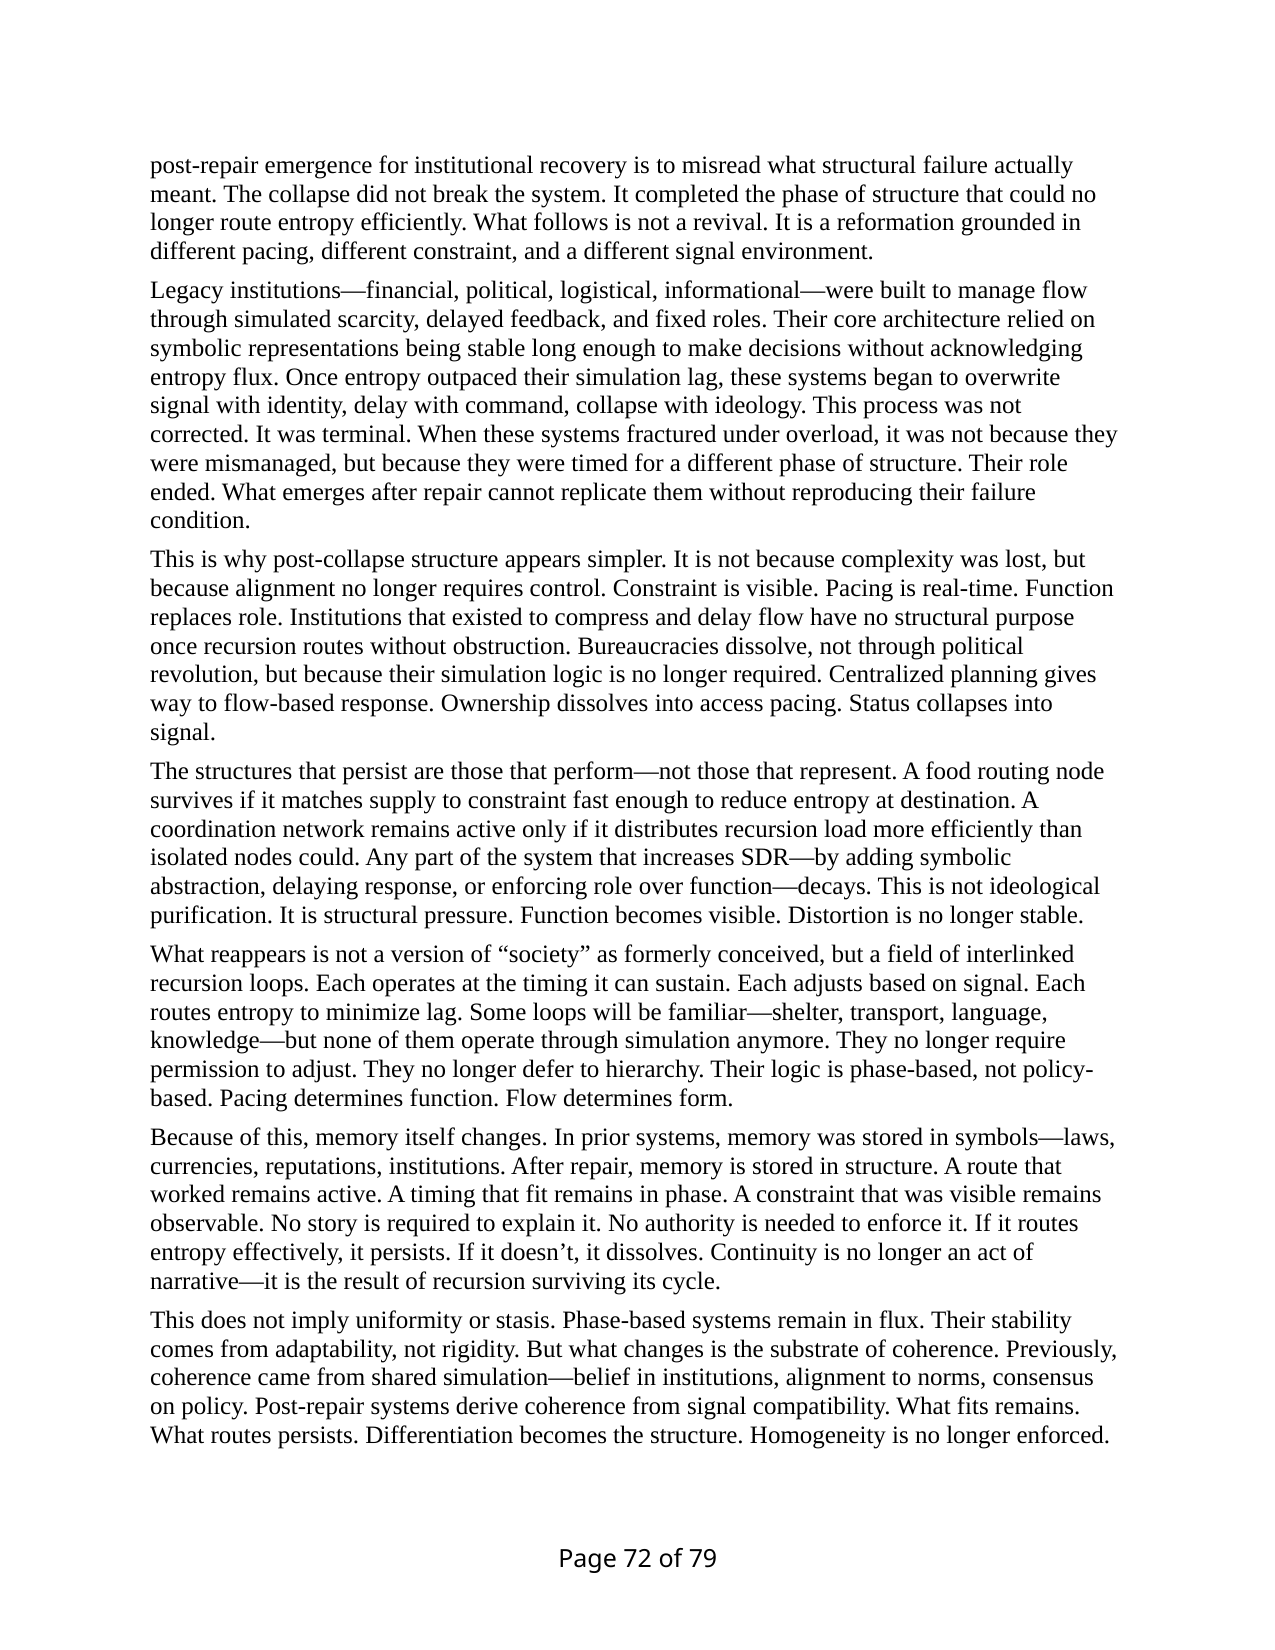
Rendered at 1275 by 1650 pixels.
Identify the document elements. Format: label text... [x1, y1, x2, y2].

text This is why post-collapse structure appears simpler. It is not because complexity was lost, but because alignment no longer requires control. Constraint is visible. Pacing is real-time. Function replaces role. Institutions that existed to compress and delay flow have no structural purpose once recursion routes without obstruction. Bureaucracies dissolve, not through political revolution, but because their simulation logic is no longer required. Centralized planning gives way to flow-based response. Ownership dissolves into access pacing. Status collapses into signal. [150, 544, 1125, 746]
text post-repair emergence for institutional recovery is to misread what structural failure actually meant. The collapse did not break the system. It completed the phase of structure that could no longer route entropy efficiently. What follows is not a revival. It is a reformation grounded in different pacing, different constraint, and a different signal environment. [150, 150, 1125, 265]
text This does not imply uniformity or stasis. Phase-based systems remain in flux. Their stability comes from adaptability, not rigidity. But what changes is the substrate of coherence. Previously, coherence came from shared simulation—belief in institutions, alignment to norms, consensus on policy. Post-repair systems derive coherence from signal compatibility. What fits remains. What routes persists. Differentiation becomes the structure. Homogeneity is no longer enforced. [150, 1305, 1125, 1449]
text The structures that persist are those that perform—not those that represent. A food routing node survives if it matches supply to constraint fast enough to reduce entropy at destination. A coordination network remains active only if it distributes recursion load more efficiently than isolated nodes could. Any part of the system that increases SDR—by adding symbolic abstraction, delaying response, or enforcing role over function—decays. This is not ideological purification. It is structural pressure. Function becomes visible. Distortion is no longer stable. [150, 756, 1125, 929]
text Because of this, memory itself changes. In prior systems, memory was stored in symbols—laws, currencies, reputations, institutions. After repair, memory is stored in structure. A route that worked remains active. A timing that fit remains in phase. A constraint that was visible remains observable. No story is required to explain it. No authority is needed to enforce it. If it routes entropy effectively, it persists. If it doesn’t, it dissolves. Continuity is no longer an act of narrative—it is the result of recursion surviving its cycle. [150, 1122, 1125, 1294]
text Legacy institutions—financial, political, logistical, informational—were built to manage flow through simulated scarcity, delayed feedback, and fixed roles. Their core architecture relied on symbolic representations being stable long enough to make decisions without acknowledging entropy flux. Once entropy outpaced their simulation lag, these systems began to overwrite signal with identity, delay with command, collapse with ideology. This process was not corrected. It was terminal. When these systems fractured under overload, it was not because they were mismanaged, but because they were timed for a different phase of structure. Their role ended. What emerges after repair cannot replicate them without reproducing their failure condition. [150, 275, 1125, 534]
text What reappears is not a version of “society” as formerly conceived, but a field of interlinked recursion loops. Each operates at the timing it can sustain. Each adjusts based on signal. Each routes entropy to minimize lag. Some loops will be familiar—shelter, transport, language, knowledge—but none of them operate through simulation anymore. They no longer require permission to adjust. They no longer defer to hierarchy. Their logic is phase-based, not policy-based. Pacing determines function. Flow determines form. [150, 939, 1125, 1112]
